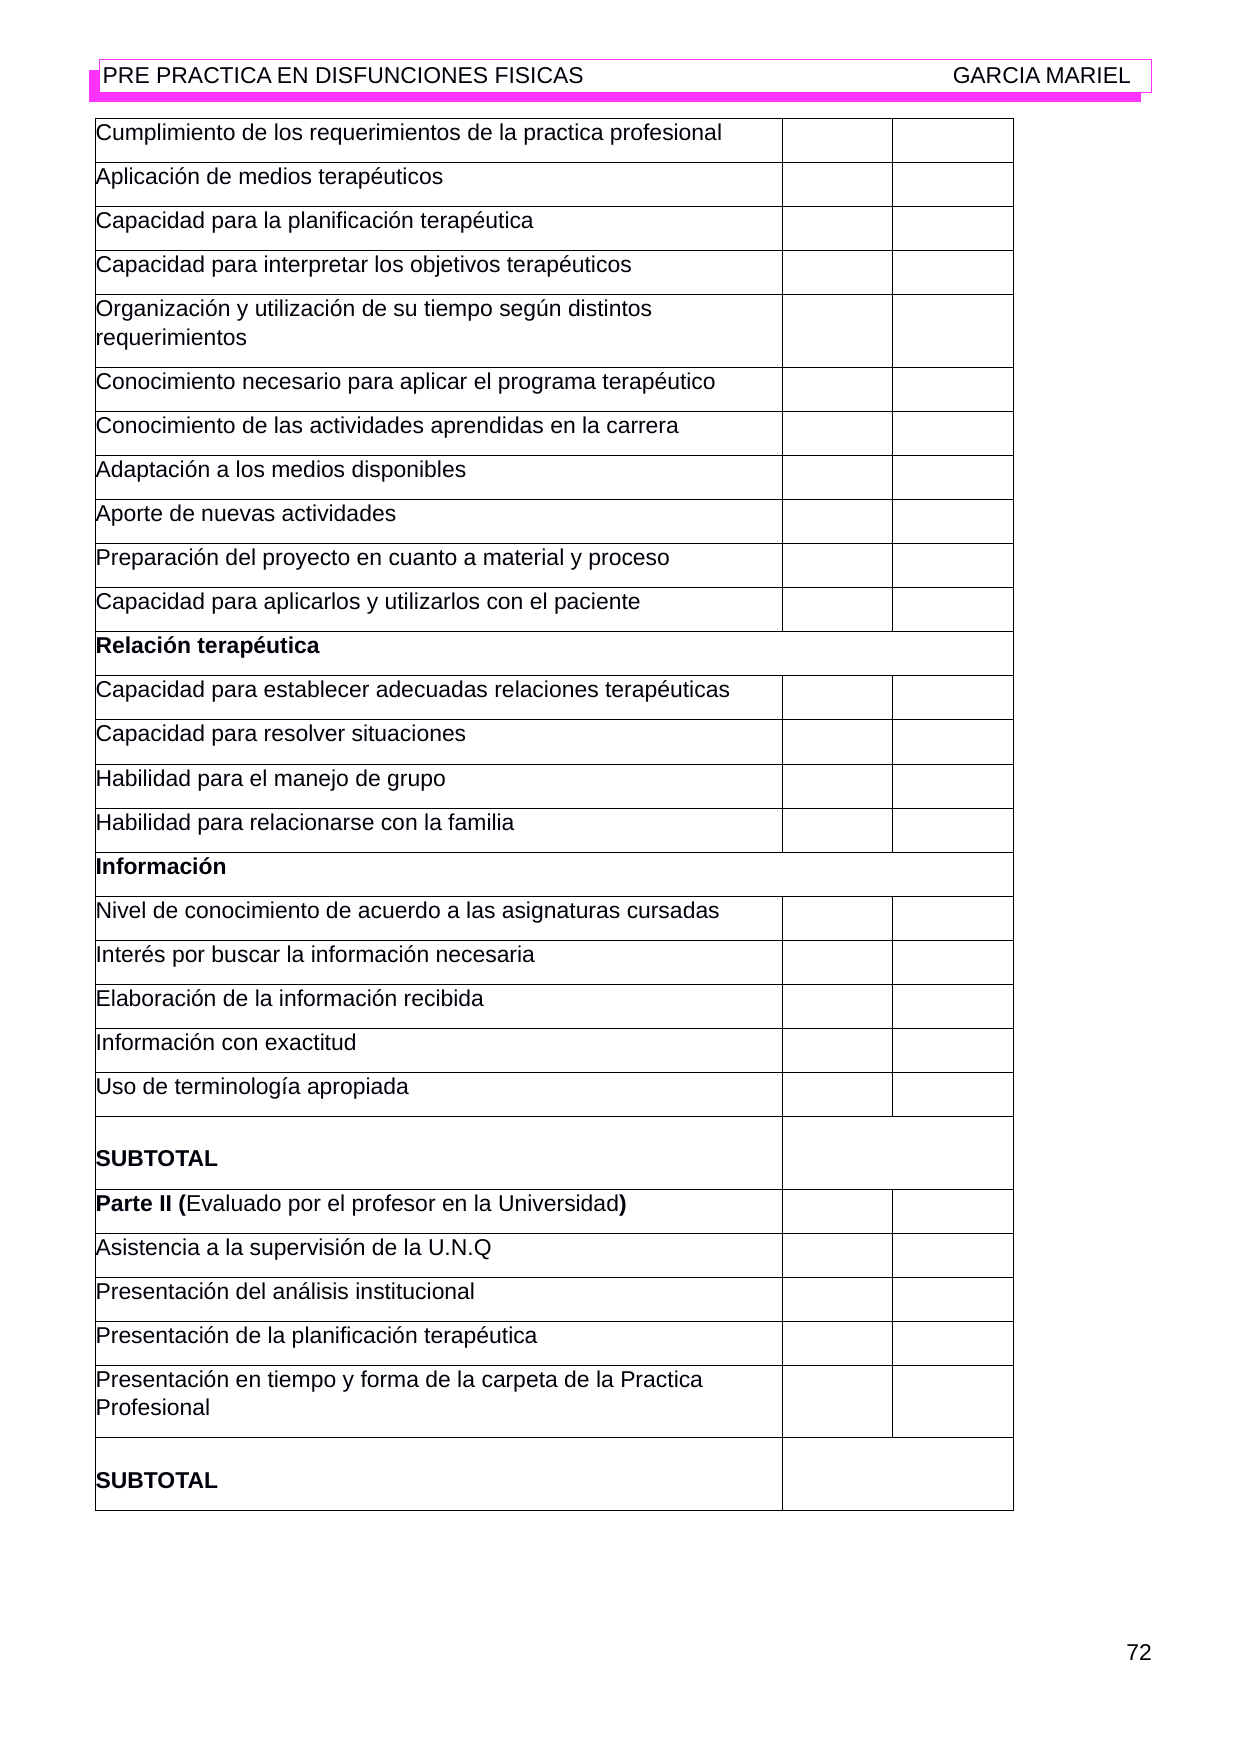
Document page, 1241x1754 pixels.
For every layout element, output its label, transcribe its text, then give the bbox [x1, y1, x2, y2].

table_cell [783, 897, 892, 940]
table_cell [893, 765, 1013, 807]
table_cell [893, 809, 1013, 852]
table_cell Capacidad para resolver situaciones [96, 720, 782, 763]
table_cell [893, 207, 1013, 250]
table_cell [893, 456, 1013, 499]
table_cell [783, 544, 892, 587]
table_cell [783, 163, 892, 206]
table_cell [893, 163, 1013, 206]
table_cell [893, 544, 1013, 587]
table_cell [783, 985, 892, 1028]
table_cell Parte II (Evaluado por el profesor en la Universidad) [96, 1190, 782, 1232]
table_cell Organización y utilización de su tiempo según distintos requerimientos [96, 295, 782, 367]
table_cell [893, 941, 1013, 984]
table_cell [783, 368, 892, 411]
table_cell Asistencia a la supervisión de la U.N.Q [96, 1234, 782, 1277]
table_cell Presentación del análisis institucional [96, 1278, 782, 1321]
table_cell [893, 985, 1013, 1028]
table_cell Elaboración de la información recibida [96, 985, 782, 1028]
table_cell [783, 1322, 892, 1365]
table_cell [783, 251, 892, 294]
table_cell [893, 295, 1013, 367]
table_cell Uso de terminología apropiada [96, 1073, 782, 1116]
table_cell Capacidad para aplicarlos y utilizarlos con el paciente [96, 588, 782, 631]
table_cell [893, 119, 1013, 162]
table_cell [783, 1438, 1013, 1510]
table_cell [783, 1234, 892, 1277]
table_cell [783, 456, 892, 499]
table_cell [783, 676, 892, 719]
table_cell Conocimiento de las actividades aprendidas en la carrera [96, 412, 782, 455]
table_cell [893, 676, 1013, 719]
table_cell Interés por buscar la información necesaria [96, 941, 782, 984]
table_cell SUBTOTAL [96, 1117, 782, 1188]
table_cell [893, 251, 1013, 294]
table_cell [893, 1234, 1013, 1277]
table_cell Presentación de la planificación terapéutica [96, 1322, 782, 1365]
table_cell Aplicación de medios terapéuticos [96, 163, 782, 206]
table_cell [783, 765, 892, 807]
table_cell [783, 588, 892, 631]
table_cell [783, 720, 892, 763]
table_cell [893, 720, 1013, 763]
table_cell [783, 1366, 892, 1437]
table_cell [783, 119, 892, 162]
table_cell [783, 1073, 892, 1116]
table_cell Capacidad para la planificación terapéutica [96, 207, 782, 250]
table_cell [783, 941, 892, 984]
table_cell Adaptación a los medios disponibles [96, 456, 782, 499]
table_cell [893, 1190, 1013, 1232]
table_cell Presentación en tiempo y forma de la carpeta de la Practica Profesional [96, 1366, 782, 1437]
table_cell [783, 1190, 892, 1232]
table_cell [893, 1278, 1013, 1321]
table_cell [893, 412, 1013, 455]
table_cell Habilidad para relacionarse con la familia [96, 809, 782, 852]
table_cell [783, 1029, 892, 1072]
table_cell [783, 809, 892, 852]
table_cell Cumplimiento de los requerimientos de la practica profesional [96, 119, 782, 162]
table_cell [893, 1073, 1013, 1116]
table_cell [893, 897, 1013, 940]
table_cell Información con exactitud [96, 1029, 782, 1072]
table_cell [893, 1029, 1013, 1072]
table_cell [893, 1366, 1013, 1437]
table_cell Capacidad para establecer adecuadas relaciones terapéuticas [96, 676, 782, 719]
table_cell [893, 500, 1013, 543]
table_cell [783, 500, 892, 543]
table_cell Preparación del proyecto en cuanto a material y proceso [96, 544, 782, 587]
table_cell SUBTOTAL [96, 1438, 782, 1510]
table_cell [783, 295, 892, 367]
table_cell Nivel de conocimiento de acuerdo a las asignaturas cursadas [96, 897, 782, 940]
table_cell [893, 368, 1013, 411]
table_cell [893, 588, 1013, 631]
table_cell Información [96, 853, 1013, 896]
table_cell Habilidad para el manejo de grupo [96, 765, 782, 807]
table_cell [783, 207, 892, 250]
table_cell Aporte de nuevas actividades [96, 500, 782, 543]
table_cell Relación terapéutica [96, 632, 1013, 675]
table_cell [783, 412, 892, 455]
table_cell [783, 1278, 892, 1321]
table_cell [893, 1322, 1013, 1365]
table_cell [783, 1117, 1013, 1188]
table_cell Capacidad para interpretar los objetivos terapéuticos [96, 251, 782, 294]
table_cell Conocimiento necesario para aplicar el programa terapéutico [96, 368, 782, 411]
